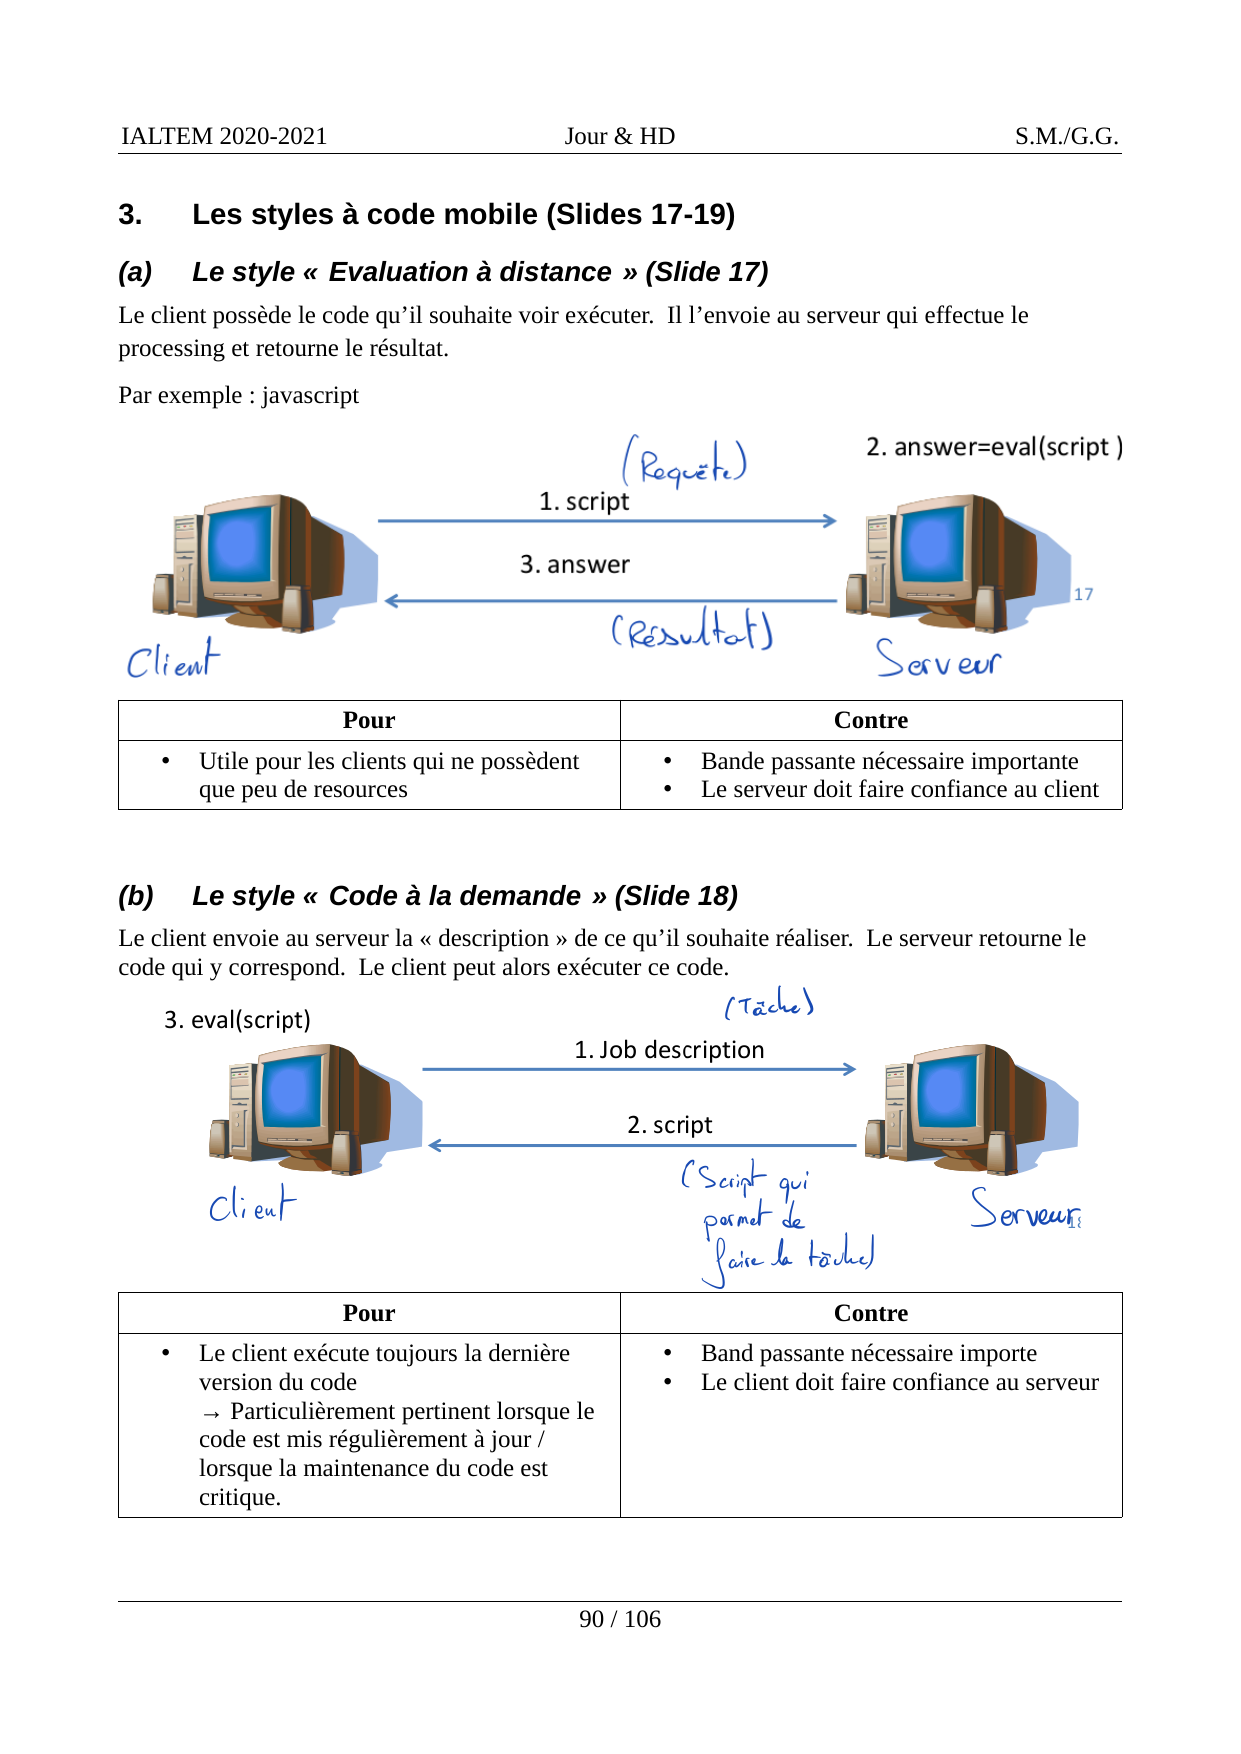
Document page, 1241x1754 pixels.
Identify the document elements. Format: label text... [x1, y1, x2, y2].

text Le client possède le code qu’il souhaite voir exécuter. Il l’envoie au serveur qui effectue le processing et retourne le résultat. [118, 300, 1122, 362]
table_cell Band passante nécessaire importe Le client doit faire confiance au serveur [621, 1334, 1122, 1517]
subtitle Le style « Code à la demande » (Slide 18) [118, 879, 1122, 911]
picture [159, 981, 1081, 1292]
text Le client envoie au serveur la « description » de ce qu’il souhaite réaliser. Le serveur retourne le code qui y correspond. Le client peut alors exécuter ce code. [118, 923, 1122, 981]
table_header Contre [621, 1293, 1122, 1332]
picture [118, 428, 1123, 681]
table_header Pour [119, 701, 620, 740]
table_cell Utile pour les clients qui ne possèdent que peu de resources [119, 741, 620, 809]
text Par exemple : javascript [118, 381, 1122, 409]
table_cell Bande passante nécessaire importante Le serveur doit faire confiance au client [621, 741, 1122, 809]
subtitle Les styles à code mobile (Slides 17-19) [118, 197, 1122, 231]
table_header Pour [119, 1293, 620, 1332]
table_header Contre [621, 701, 1122, 740]
subtitle Le style « Evaluation à distance » (Slide 17) [118, 256, 1122, 287]
table_cell Le client exécute toujours la dernière version du code → Particulièrement pertinent lorsque le code est mis régulièrement à jour / lorsque la maintenance du code est critique. [119, 1334, 620, 1517]
